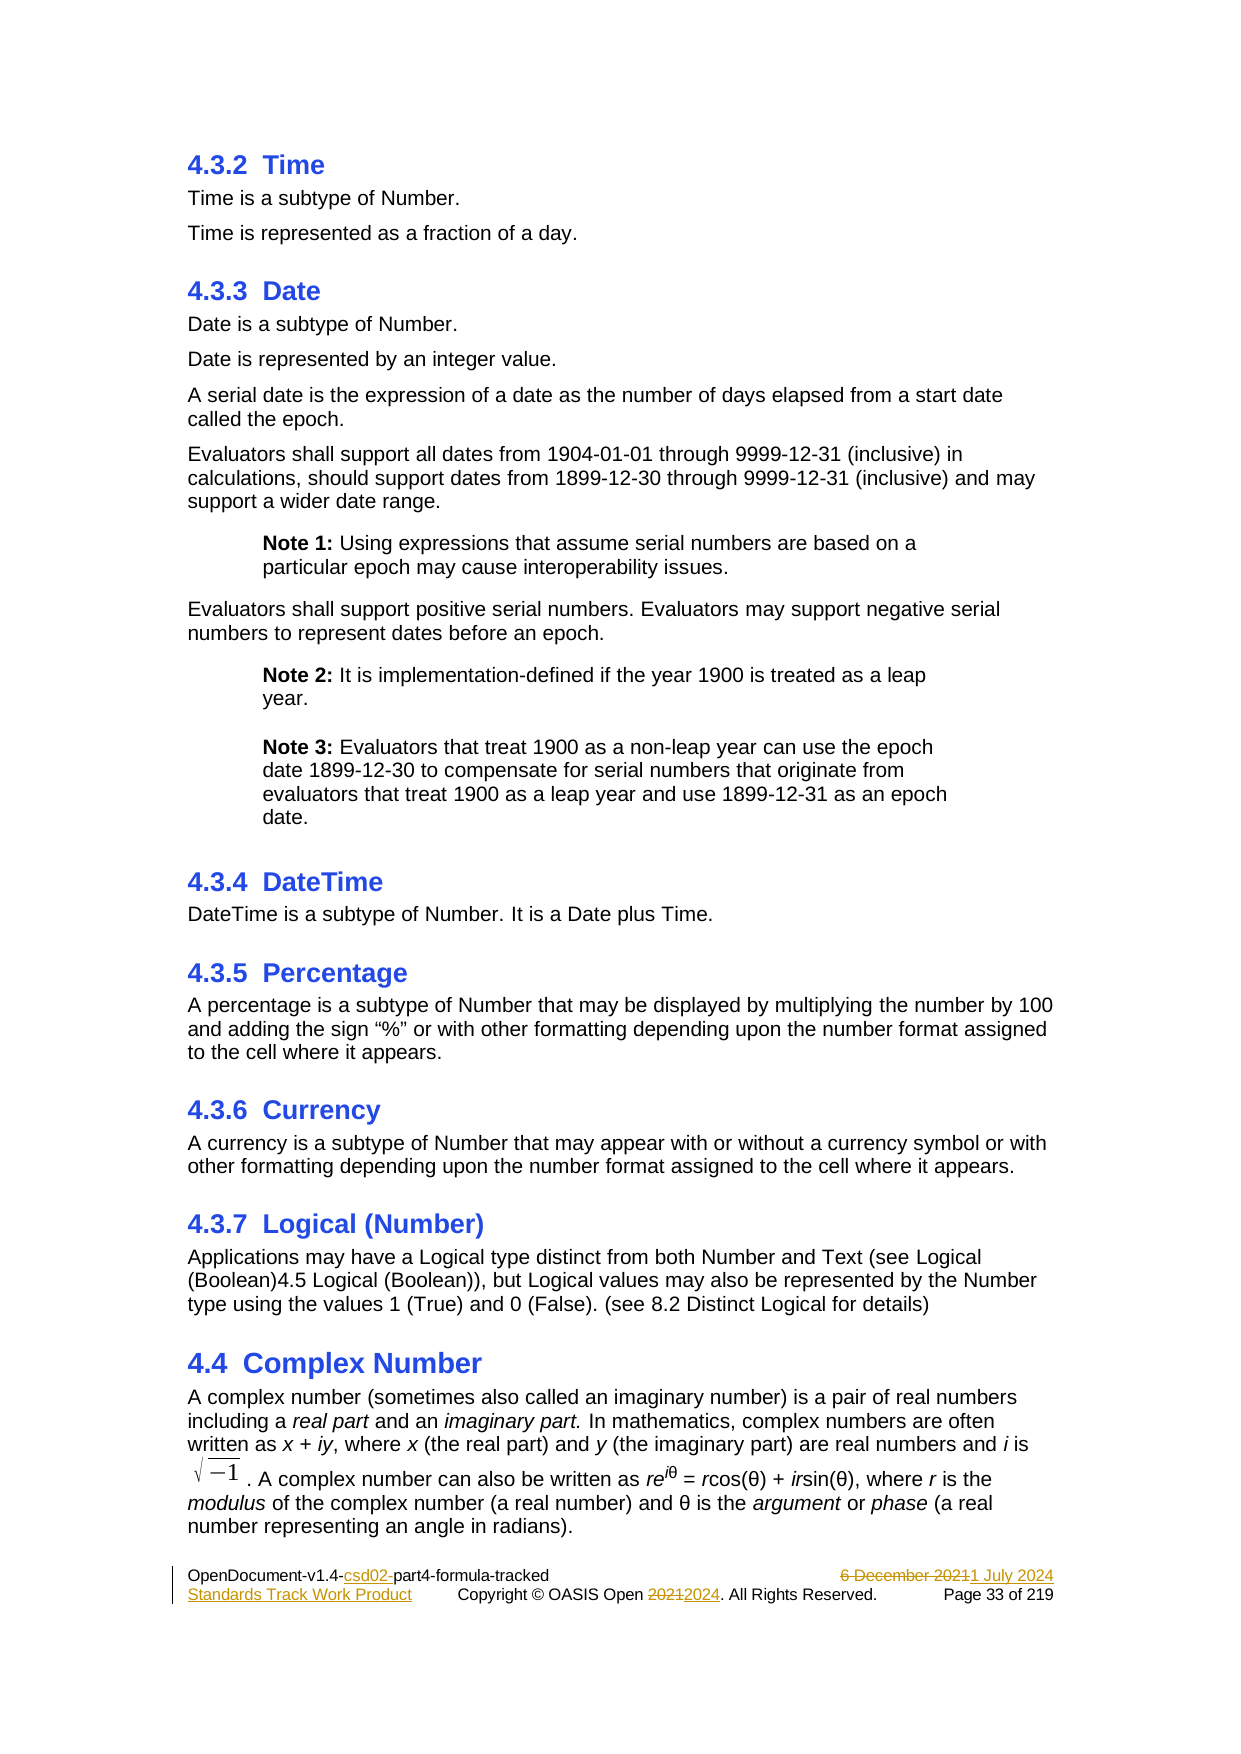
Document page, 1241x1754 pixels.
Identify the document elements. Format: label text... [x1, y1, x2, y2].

subtitle Logical (Number) [187, 1209, 1053, 1239]
text Date is a subtype of Number. [187, 312, 1053, 336]
subtitle Date [187, 276, 1053, 306]
text A serial date is the expression of a date as the number of days elapsed from a start date called the epoch. [187, 383, 1053, 431]
text A percentage is a subtype of Number that may be displayed by multiplying the number by 100 and adding the sign “%” or with other formatting depending upon the number format assigned to the cell where it appears. [187, 993, 1053, 1064]
text Applications may have a Logical type distinct from both Number and Text (see Logical (Boolean)4.5 Logical (Boolean)), but Logical values may also be represented by the Number type using the values 1 (True) and 0 (False). (see 8.2 Distinct Logical for details) [187, 1245, 1053, 1316]
text Note 1: Using expressions that assume serial numbers are based on a particular epoch may cause interoperability issues. [262, 532, 978, 579]
subtitle Currency [187, 1095, 1053, 1125]
text A complex number (sometimes also called an imaginary number) is a pair of real numbers including a real part and an imaginary part. In mathematics, complex numbers are often written as x + iy, where x (the real part) and y (the imaginary part) are real numbers and i is . A complex number can also be written as reiθ = rcos(θ) + irsin(θ), where r is the modulus of the complex number (a real number) and θ is the argument or phase (a real number representing an angle in radians). [187, 1386, 1053, 1538]
text A currency is a subtype of Number that may appear with or without a currency symbol or with other formatting depending upon the number format assigned to the cell where it appears. [187, 1131, 1053, 1178]
subtitle DateTime [187, 867, 1053, 897]
text Time is a subtype of Number. [187, 186, 1053, 209]
text Note 2: It is implementation-defined if the year 1900 is treated as a leap year. [262, 663, 978, 710]
text Time is represented as a fraction of a day. [187, 222, 1053, 245]
text Date is represented by an integer value. [187, 348, 1053, 371]
subtitle Percentage [187, 957, 1053, 987]
text Evaluators shall support positive serial numbers. Evaluators may support negative serial numbers to represent dates before an epoch. [187, 597, 1053, 644]
text DateTime is a subtype of Number. It is a Date plus Time. [187, 903, 1053, 926]
subtitle Complex Number [187, 1347, 1053, 1379]
subtitle Time [187, 150, 1053, 180]
text Evaluators shall support all dates from 1904-01-01 through 9999-12-31 (inclusive) in calculations, should support dates from 1899-12-30 through 9999-12-31 (inclusive) and may support a wider date range. [187, 443, 1053, 513]
text Note 3: Evaluators that treat 1900 as a non-leap year can use the epoch date 1899-12-30 to compensate for serial numbers that originate from evaluators that treat 1900 as a leap year and use 1899-12-31 as an epoch date. [262, 735, 978, 829]
